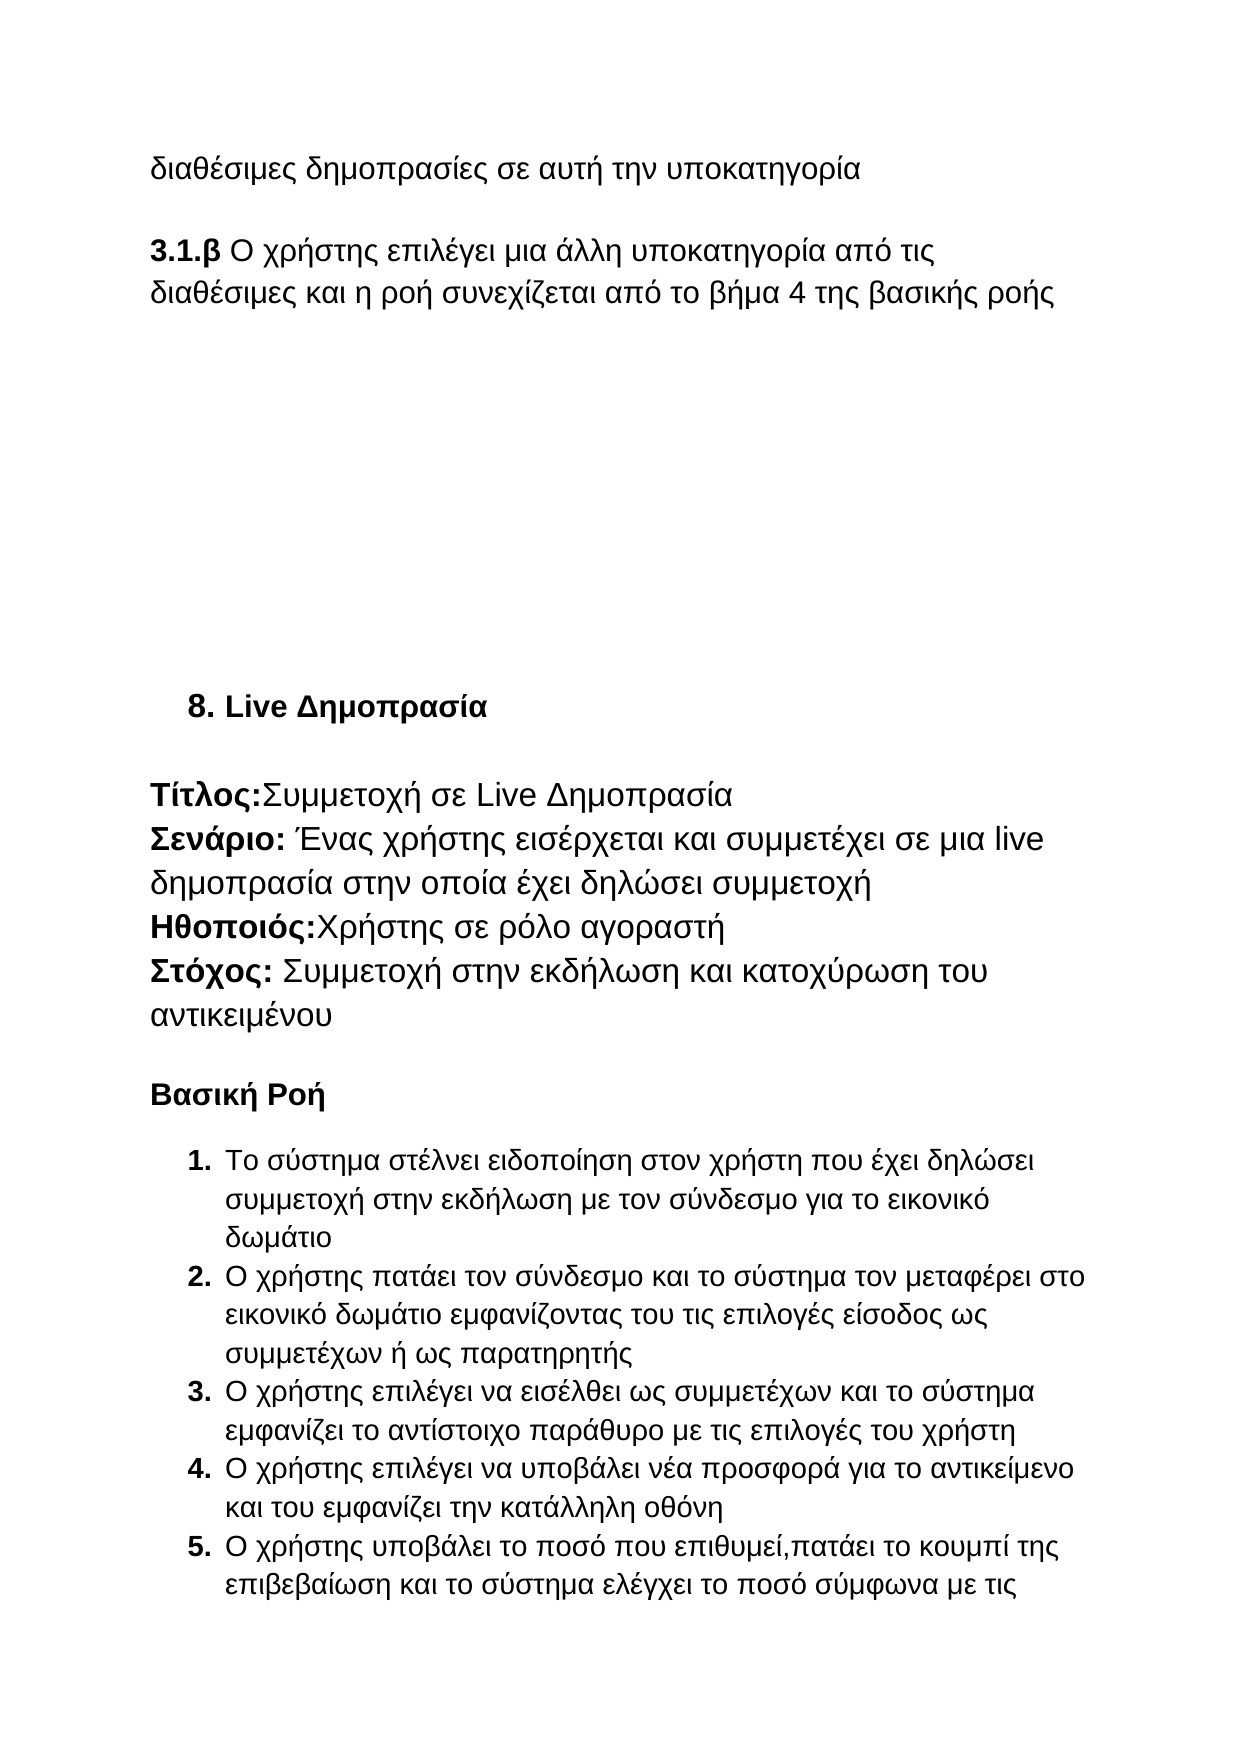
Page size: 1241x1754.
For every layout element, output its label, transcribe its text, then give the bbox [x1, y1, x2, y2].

list Ο χρήστης πατάει τον σύνδεσμο και το σύστημα τον μεταφέρει στο εικονικό δωμάτιο εμφανίζοντας του τις επιλογές είσοδος ως συμμετέχων ή ως παρατηρητής [187, 1259, 1090, 1369]
text Βασική Ροή [150, 1076, 1090, 1111]
list Live Δημοπρασία [187, 686, 1090, 725]
text Σενάριο: Ένας χρήστης εισέρχεται και συμμετέχει σε μια live δημοπρασία στην οποία έχει δηλώσει συμμετοχή [150, 819, 1090, 901]
text Στόχος: Συμμετοχή στην εκδήλωση και κατοχύρωση του αντικειμένου [150, 951, 1090, 1034]
text 3.1.β Ο χρήστης επιλέγει μια άλλη υποκατηγορία από τις διαθέσιμες και η ροή συνεχίζεται από το βήμα 4 της βασικής ροής [150, 232, 1090, 310]
list Ο χρήστης επιλέγει να εισέλθει ως συμμετέχων και το σύστημα εμφανίζει το αντίστοιχο παράθυρο με τις επιλογές του χρήστη [187, 1374, 1090, 1446]
text διαθέσιμες δημοπρασίες σε αυτή την υποκατηγορία [150, 150, 1090, 186]
text Τίτλος:Συμμετοχή σε Live Δημοπρασία [150, 774, 1090, 813]
list Το σύστημα στέλνει ειδοποίηση στον χρήστη που έχει δηλώσει συμμετοχή στην εκδήλωση με τον σύνδεσμο για το εικονικό δωμάτιο [187, 1143, 1090, 1254]
list Ο χρήστης επιλέγει να υποβάλει νέα προσφορά για το αντικείμενο και του εμφανίζει την κατάλληλη οθόνη [187, 1451, 1090, 1523]
text Ηθοποιός:Χρήστης σε ρόλο αγοραστή [150, 907, 1090, 946]
list Ο χρήστης υποβάλει το ποσό που επιθυμεί,πατάει το κουμπί της επιβεβαίωση και το σύστημα ελέγχει το ποσό σύμφωνα με τις [187, 1528, 1090, 1601]
